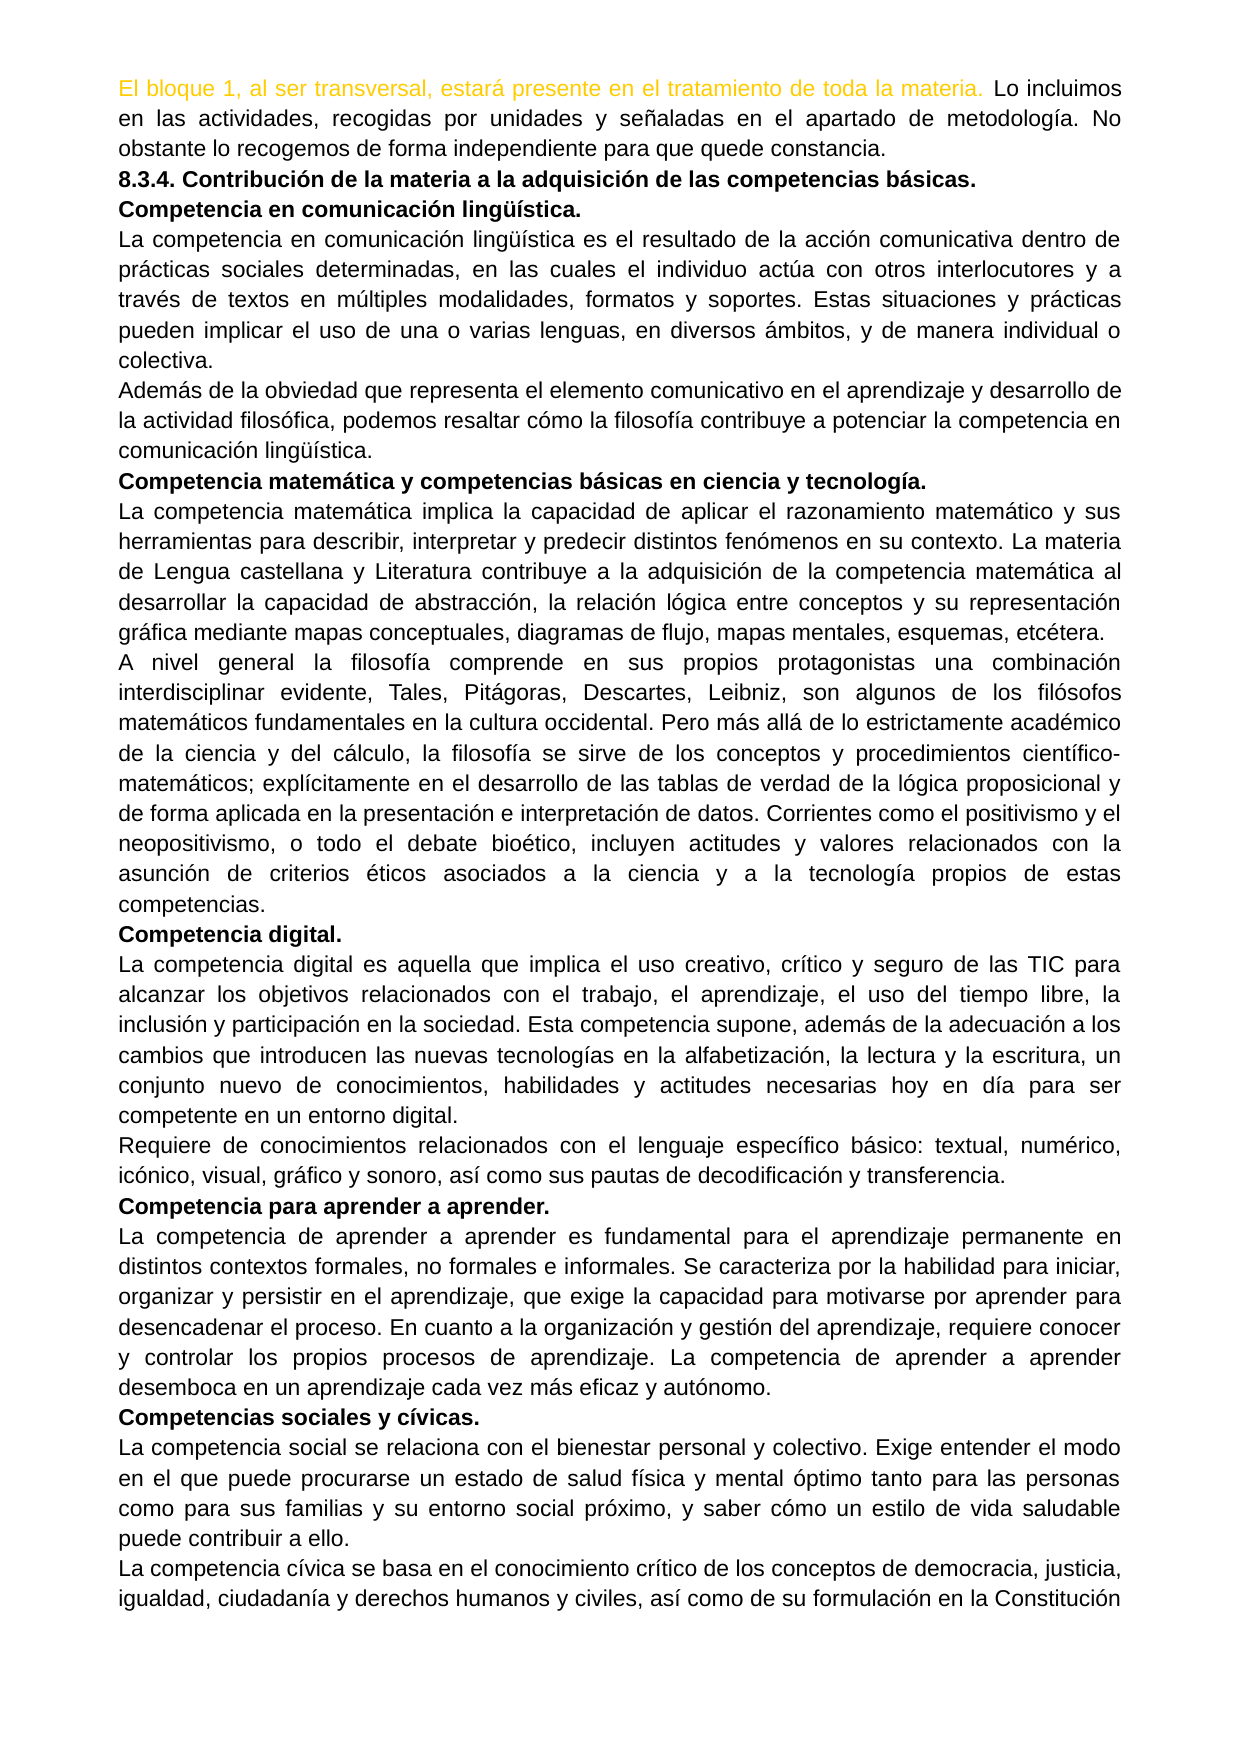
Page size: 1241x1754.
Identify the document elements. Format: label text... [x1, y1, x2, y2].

text Además de la obviedad que representa el elemento comunicativo en el aprendizaje y desarrollo de la actividad filosófica, podemos resaltar cómo la filosofía contribuye a potenciar la competencia en comunicación lingüística. [118, 377, 1122, 464]
text El bloque 1, al ser transversal, estará presente en el tratamiento de toda la materia. Lo incluimos en las actividades, recogidas por unidades y señaladas en el apartado de metodología. No obstante lo recogemos de forma independiente para que quede constancia. [118, 75, 1122, 162]
text A nivel general la filosofía comprende en sus propios protagonistas una combinación interdisciplinar evidente, Tales, Pitágoras, Descartes, Leibniz, son algunos de los filósofos matemáticos fundamentales en la cultura occidental. Pero más allá de lo estrictamente académico de la ciencia y del cálculo, la filosofía se sirve de los conceptos y procedimientos científico-matemáticos; explícitamente en el desarrollo de las tablas de verdad de la lógica proposicional y de forma aplicada en la presentación e interpretación de datos. Corrientes como el positivismo y el neopositivismo, o todo el debate bioético, incluyen actitudes y valores relacionados con la asunción de criterios éticos asociados a la ciencia y a la tecnología propios de estas competencias. [118, 649, 1122, 917]
text La competencia matemática implica la capacidad de aplicar el razonamiento matemático y sus herramientas para describir, interpretar y predecir distintos fenómenos en su contexto. La materia de Lengua castellana y Literatura contribuye a la adquisición de la competencia matemática al desarrollar la capacidad de abstracción, la relación lógica entre conceptos y su representación gráfica mediante mapas conceptuales, diagramas de flujo, mapas mentales, esquemas, etcétera. [118, 498, 1122, 645]
text Competencia para aprender a aprender. [118, 1193, 1122, 1219]
text La competencia digital es aquella que implica el uso creativo, crítico y seguro de las TIC para alcanzar los objetivos relacionados con el trabajo, el aprendizaje, el uso del tiempo libre, la inclusión y participación en la sociedad. Esta competencia supone, además de la adecuación a los cambios que introducen las nuevas tecnologías en la alfabetización, la lectura y la escritura, un conjunto nuevo de conocimientos, habilidades y actitudes necesarias hoy en día para ser competente en un entorno digital. [118, 951, 1122, 1128]
text La competencia de aprender a aprender es fundamental para el aprendizaje permanente en distintos contextos formales, no formales e informales. Se caracteriza por la habilidad para iniciar, organizar y persistir en el aprendizaje, que exige la capacidad para motivarse por aprender para desencadenar el proceso. En cuanto a la organización y gestión del aprendizaje, requiere conocer y controlar los propios procesos de aprendizaje. La competencia de aprender a aprender desemboca en un aprendizaje cada vez más eficaz y autónomo. [118, 1223, 1122, 1400]
text Requiere de conocimientos relacionados con el lenguaje específico básico: textual, numérico, icónico, visual, gráfico y sonoro, así como sus pautas de decodificación y transferencia. [118, 1132, 1122, 1189]
text Competencia en comunicación lingüística. [118, 196, 1122, 222]
text La competencia en comunicación lingüística es el resultado de la acción comunicativa dentro de prácticas sociales determinadas, en las cuales el individuo actúa con otros interlocutores y a través de textos en múltiples modalidades, formatos y soportes. Estas situaciones y prácticas pueden implicar el uso de una o varias lenguas, en diversos ámbitos, y de manera individual o colectiva. [118, 226, 1122, 373]
text La competencia social se relaciona con el bienestar personal y colectivo. Exige entender el modo en el que puede procurarse un estado de salud física y mental óptimo tanto para las personas como para sus familias y su entorno social próximo, y saber cómo un estilo de vida saludable puede contribuir a ello. [118, 1434, 1122, 1551]
text Competencia digital. [118, 921, 1122, 947]
text Competencia matemática y competencias básicas en ciencia y tecnología. [118, 468, 1122, 494]
text 8.3.4. Contribución de la materia a la adquisición de las competencias básicas. [118, 166, 1122, 192]
text La competencia cívica se basa en el conocimiento crítico de los conceptos de democracia, justicia, igualdad, ciudadanía y derechos humanos y civiles, así como de su formulación en la Constitución [118, 1555, 1122, 1612]
text Competencias sociales y cívicas. [118, 1404, 1122, 1431]
